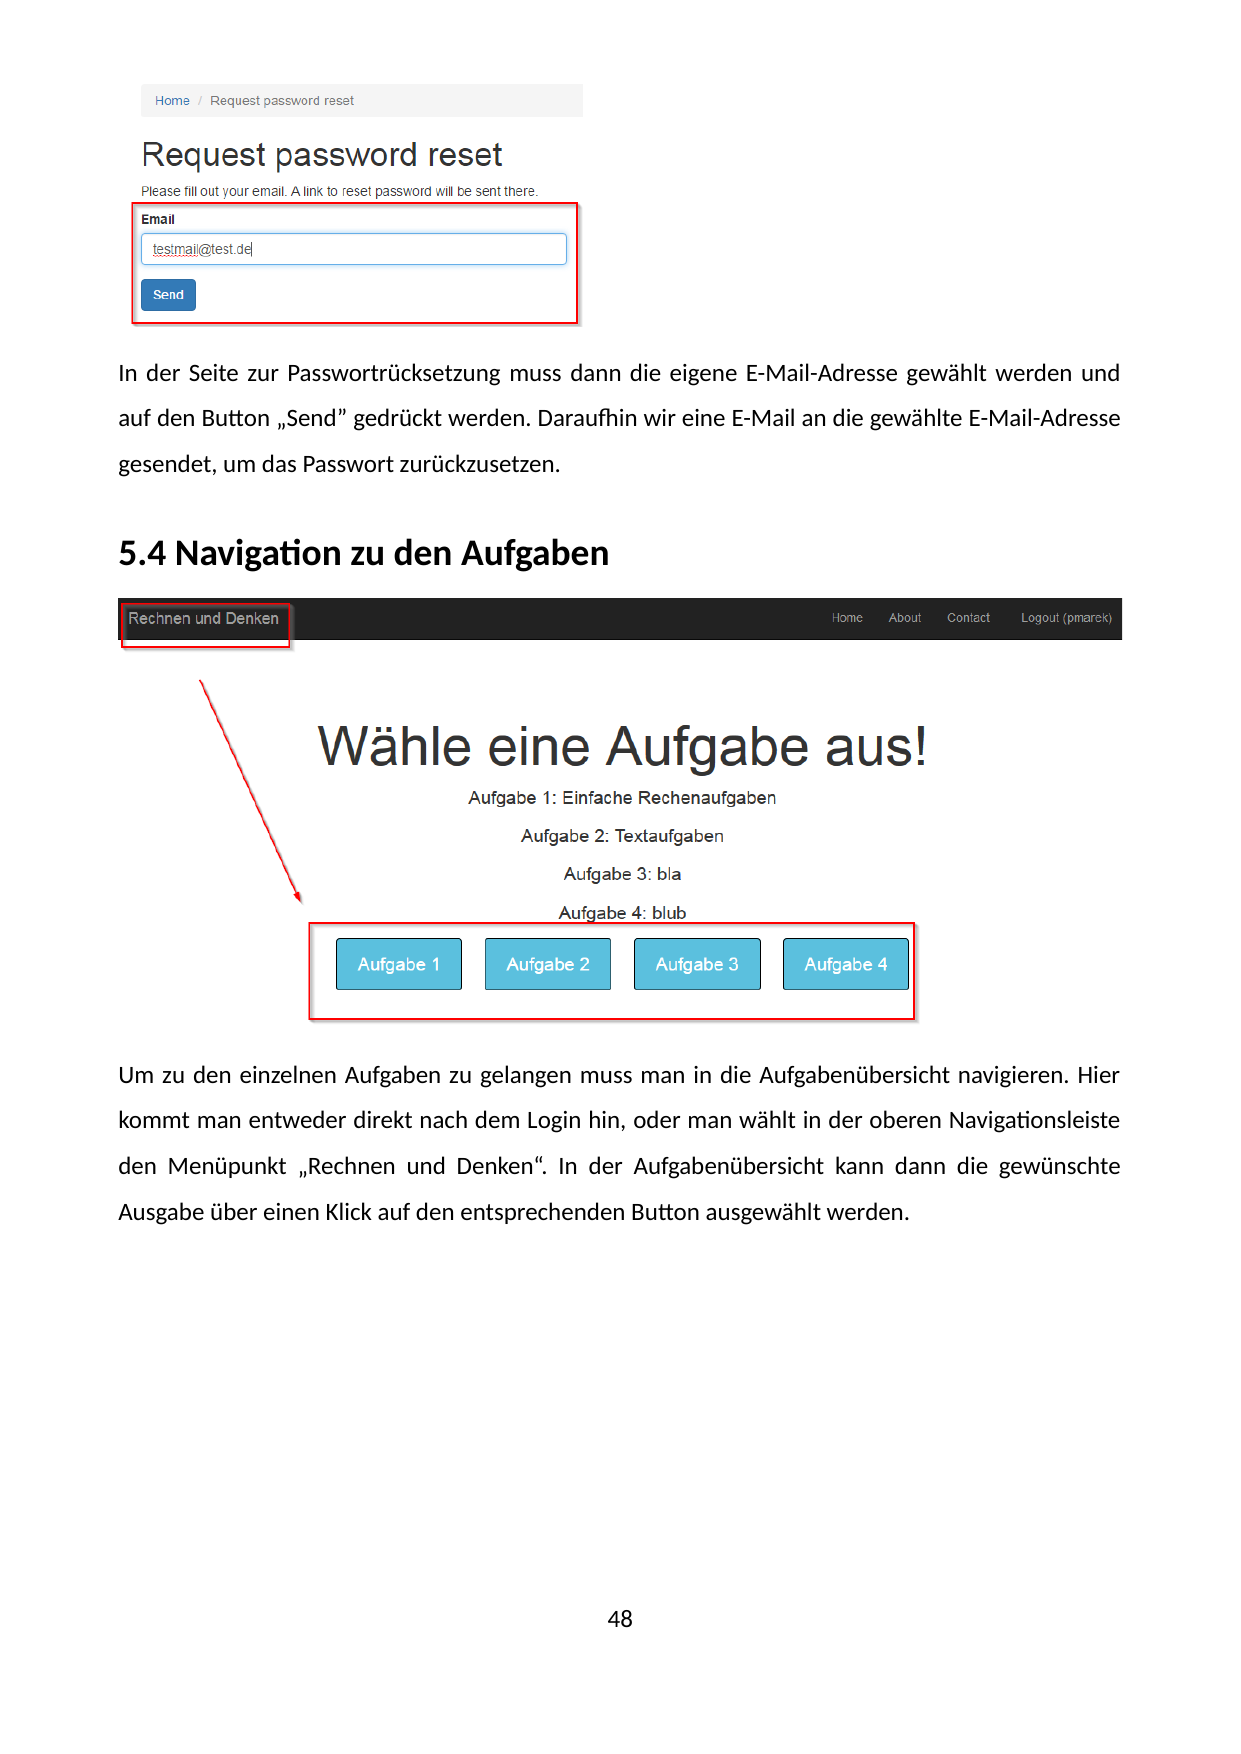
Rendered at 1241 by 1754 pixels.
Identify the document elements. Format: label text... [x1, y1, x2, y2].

subtitle 5.4 Navigation zu den Aufgaben [118, 529, 1122, 575]
text In der Seite zur Passwortrücksetzung muss dann die eigene E-Mail-Adresse gewählt werden und auf den Button „Send” gedrückt werden. Daraufhin wir eine E-Mail an die gewählte E-Mail-Adresse gesendet, um das Passwort zurückzusetzen. [118, 357, 1122, 479]
text Um zu den einzelnen Aufgaben zu gelangen muss man in die Aufgabenübersicht navigieren. Hier kommt man entweder direkt nach dem Login hin, oder man wählt in der oberen Navigationsleiste den Menüpunkt „Rechnen und Denken“. In der Aufgabenübersicht kann dann die gewünschte Ausgabe über einen Klick auf den entsprechenden Button ausgewählt werden. [118, 1059, 1122, 1227]
